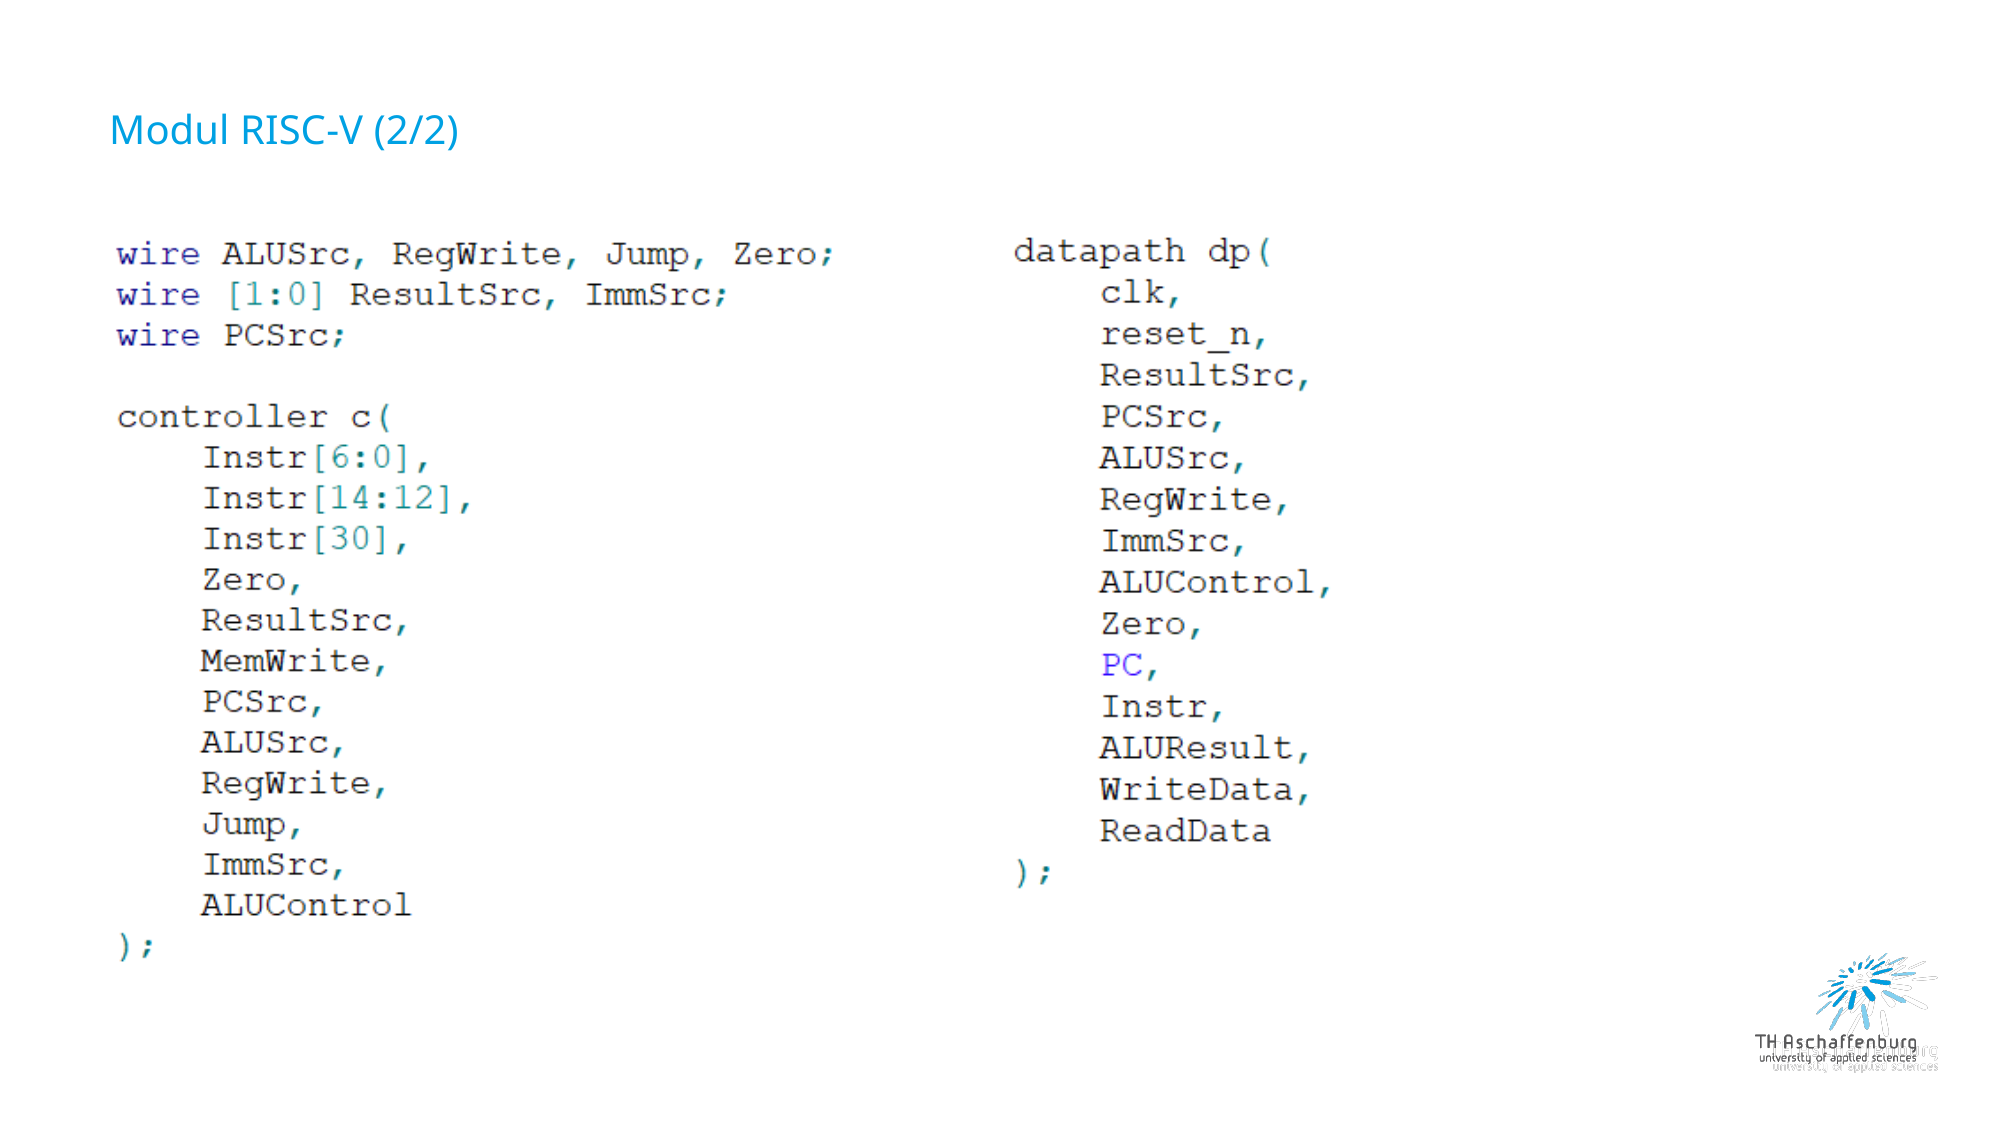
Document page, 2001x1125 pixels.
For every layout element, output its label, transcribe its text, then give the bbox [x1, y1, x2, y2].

title Modul RISC-V (2/2) [94, 94, 1820, 165]
picture [1755, 953, 1938, 1073]
picture [985, 204, 1595, 919]
picture [99, 222, 906, 983]
